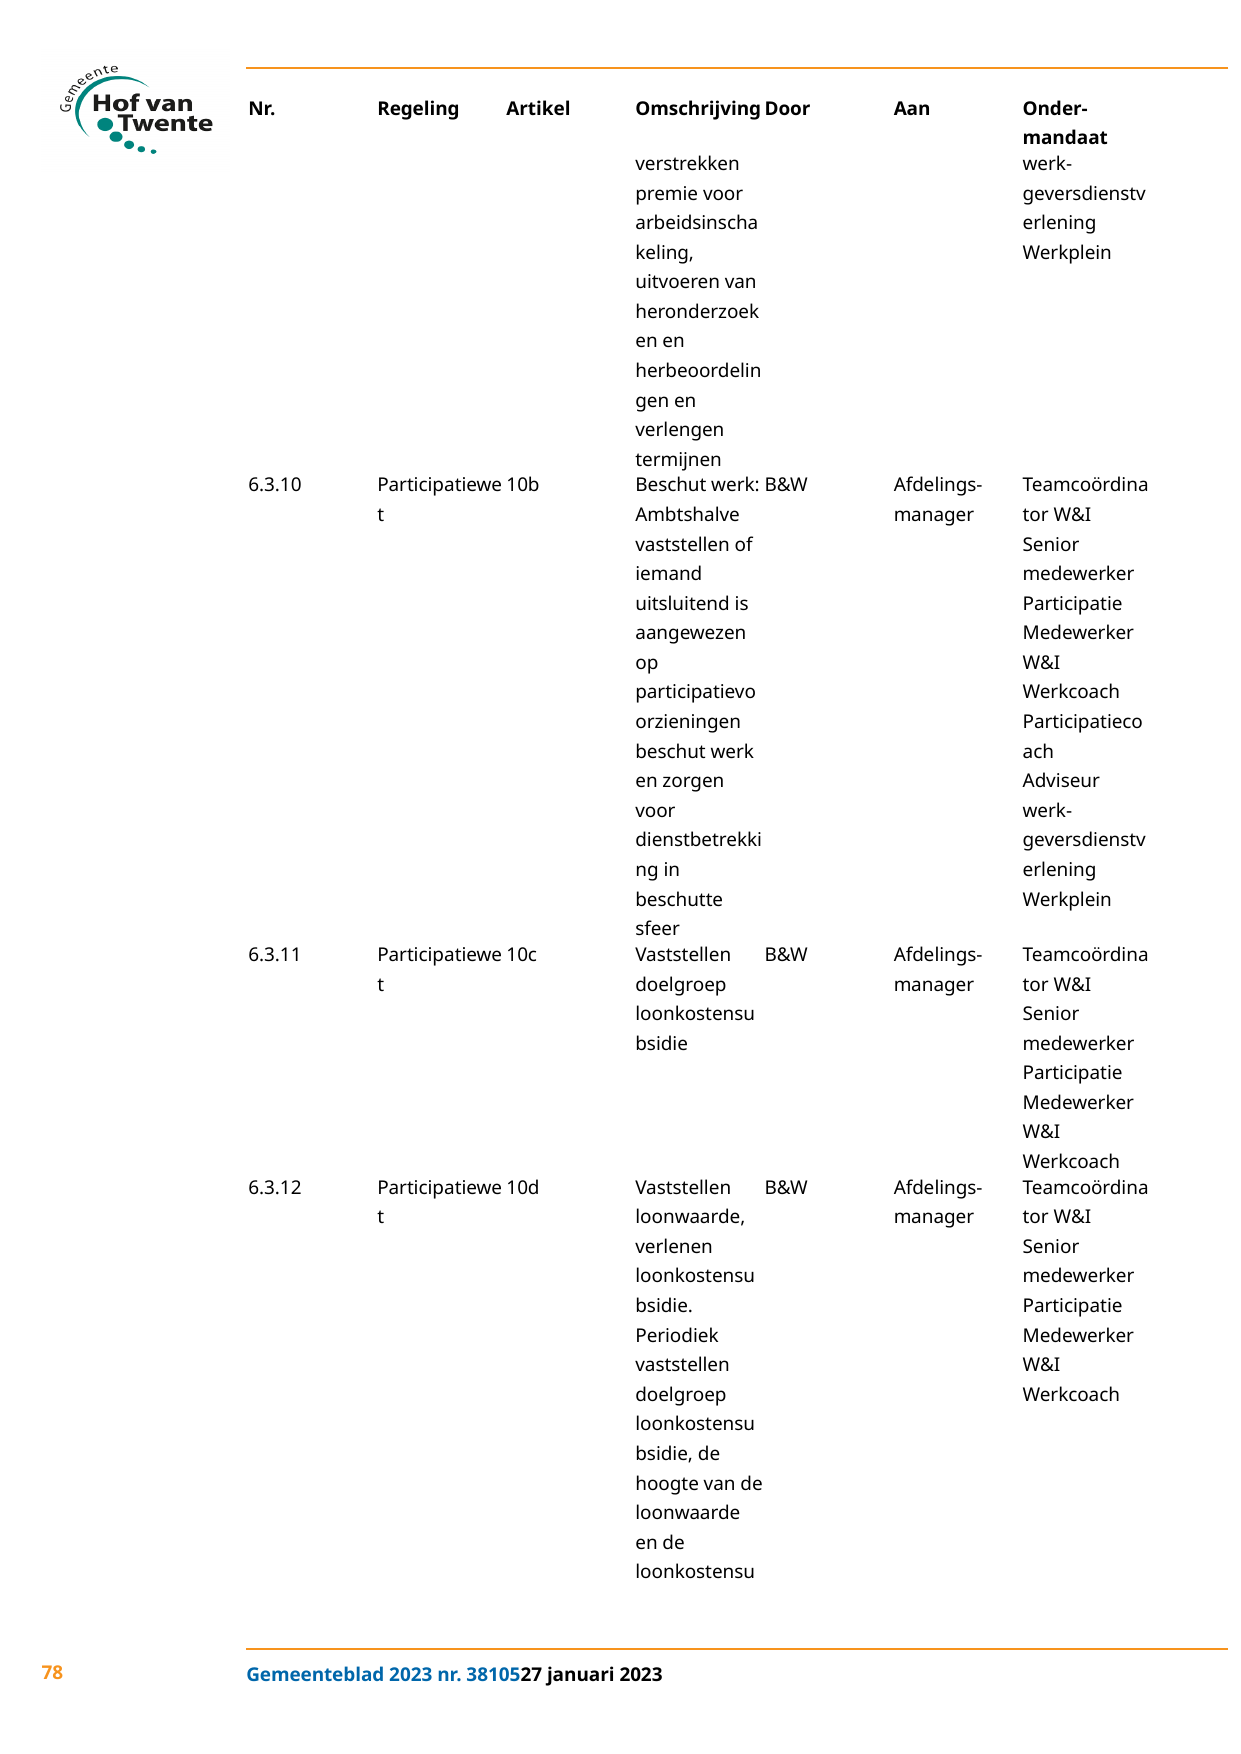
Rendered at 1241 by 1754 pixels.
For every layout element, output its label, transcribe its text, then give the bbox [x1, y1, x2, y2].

table_cell Participatiewet [377, 1174, 506, 1584]
table_header Aan [894, 95, 1022, 150]
table_header Nr. [248, 95, 377, 150]
table_cell Beschut werk: Ambtshalve vaststellen of iemand uitsluitend is aangewezen op participatievoorzieningen beschut werk en zorgen voor dienstbetrekking in beschutte sfeer [635, 472, 764, 941]
table_cell Teamcoördinator W&I Senior medewerker Participatie Medewerker W&I Werkcoach [1023, 1174, 1152, 1584]
table_cell verstrekken premie voor arbeidsinschakeling, uitvoeren van heronderzoeken en herbeoordelingen en verlengen termijnen [635, 150, 764, 472]
table_cell Teamcoördinator W&I Senior medewerker Participatie Medewerker W&I Werkcoach Participatiecoach Adviseur werk-geversdienstverlening Werkplein [1023, 472, 1152, 941]
table_cell [764, 150, 893, 472]
picture [41, 47, 231, 172]
table_cell 10b [506, 472, 635, 941]
table_header Regeling [377, 95, 506, 150]
table_cell Afdelings-manager [894, 472, 1022, 941]
table_cell [248, 150, 377, 472]
table_cell Participatiewet [377, 941, 506, 1174]
table_cell 6.3.10 [248, 472, 377, 941]
table_cell B&W [764, 941, 893, 1174]
table_cell Vaststellen loonwaarde, verlenen loonkostensubsidie. Periodiek vaststellen doelgroep loonkostensubsidie, de hoogte van de loonwaarde en de loonkostensu [635, 1174, 764, 1584]
table_header Onder-mandaat [1023, 95, 1152, 150]
table_cell werk-geversdienstverlening Werkplein [1023, 150, 1152, 472]
table_cell B&W [764, 1174, 893, 1584]
table_cell [377, 150, 506, 472]
table_cell [894, 150, 1022, 472]
table_cell 10d [506, 1174, 635, 1584]
table_cell Participatiewet [377, 472, 506, 941]
table_cell Afdelings-manager [894, 1174, 1022, 1584]
table_header Artikel [506, 95, 635, 150]
table_cell 10c [506, 941, 635, 1174]
table_cell Afdelings-manager [894, 941, 1022, 1174]
table_cell 6.3.11 [248, 941, 377, 1174]
table_cell B&W [764, 472, 893, 941]
table_cell [506, 150, 635, 472]
table_cell Vaststellen doelgroep loonkostensubsidie [635, 941, 764, 1174]
table_header Omschrijving [635, 95, 764, 150]
table_header Door [764, 95, 893, 150]
table_cell 6.3.12 [248, 1174, 377, 1584]
table_cell Teamcoördinator W&I Senior medewerker Participatie Medewerker W&I Werkcoach [1023, 941, 1152, 1174]
